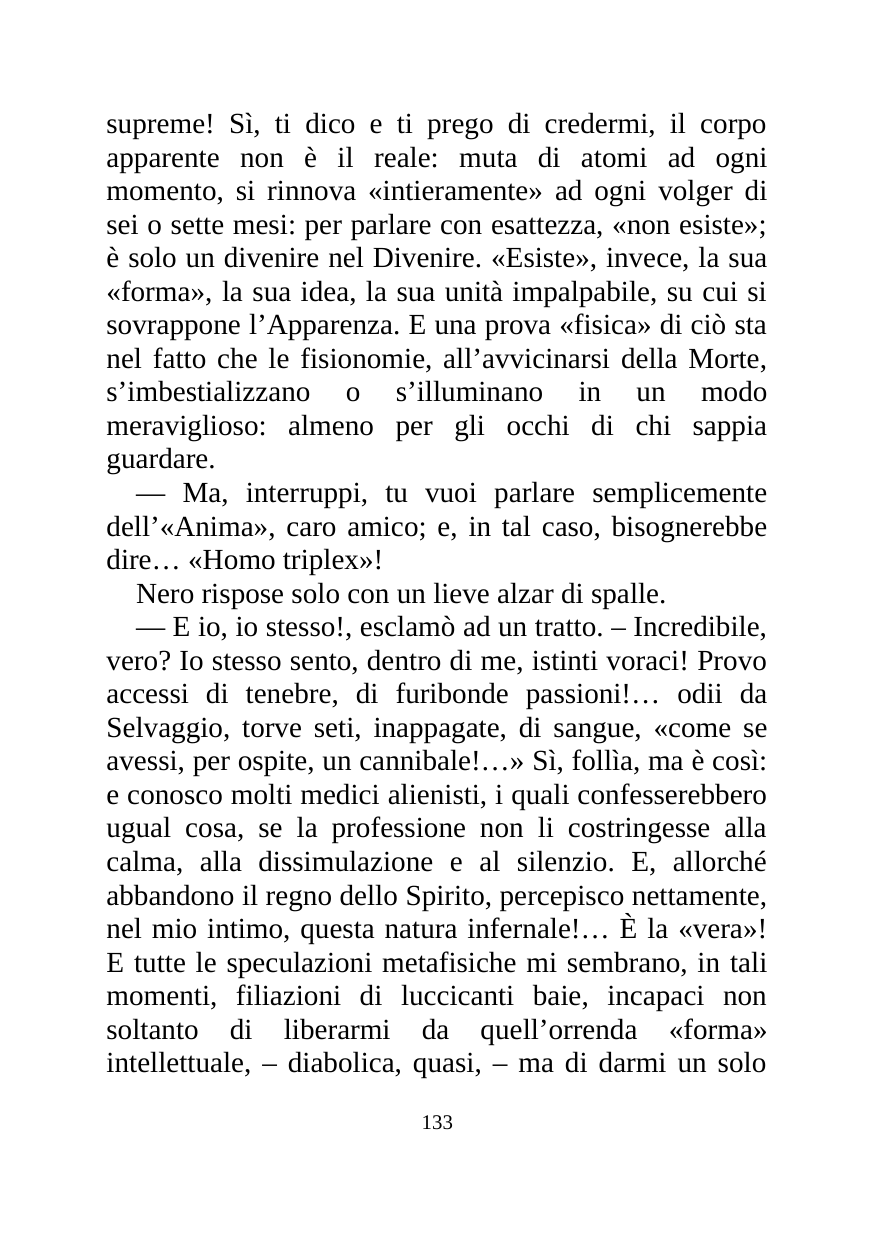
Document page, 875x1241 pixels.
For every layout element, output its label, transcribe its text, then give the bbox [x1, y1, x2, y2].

text — Ma, interruppi, tu vuoi parlare semplicemente dell’«Anima», caro amico; e, in tal caso, bisognerebbe dire… «Homo triplex»! [106, 475, 768, 576]
text Nero rispose solo con un lieve alzar di spalle. [106, 576, 768, 609]
text supreme! Sì, ti dico e ti prego di credermi, il corpo apparente non è il reale: muta di atomi ad ogni momento, si rinnova «intieramente» ad ogni volger di sei o sette mesi: per parlare con esattezza, «non esiste»; è solo un divenire nel Divenire. «Esiste», invece, la sua «forma», la sua idea, la sua unità impalpabile, su cui si sovrappone l’Apparenza. E una prova «fisica» di ciò sta nel fatto che le fisionomie, all’avvicinarsi della Morte, s’imbestializzano o s’illuminano in un modo meraviglioso: almeno per gli occhi di chi sappia guardare. [106, 106, 768, 475]
text — E io, io stesso!, esclamò ad un tratto. – Incredibile, vero? Io stesso sento, dentro di me, istinti voraci! Provo accessi di tenebre, di furibonde passioni!… odii da Selvaggio, torve seti, inappagate, di sangue, «come se avessi, per ospite, un cannibale!…» Sì, follìa, ma è così: e conosco molti medici alienisti, i quali confesserebbero ugual cosa, se la professione non li costringesse alla calma, alla dissimulazione e al silenzio. E, allorché abbandono il regno dello Spirito, percepisco nettamente, nel mio intimo, questa natura infernale!… È la «vera»! E tutte le speculazioni metafisiche mi sembrano, in tali momenti, filiazioni di luccicanti baie, incapaci non soltanto di liberarmi da quell’orrenda «forma» intellettuale, – diabolica, quasi, – ma di darmi un solo [106, 609, 768, 1079]
